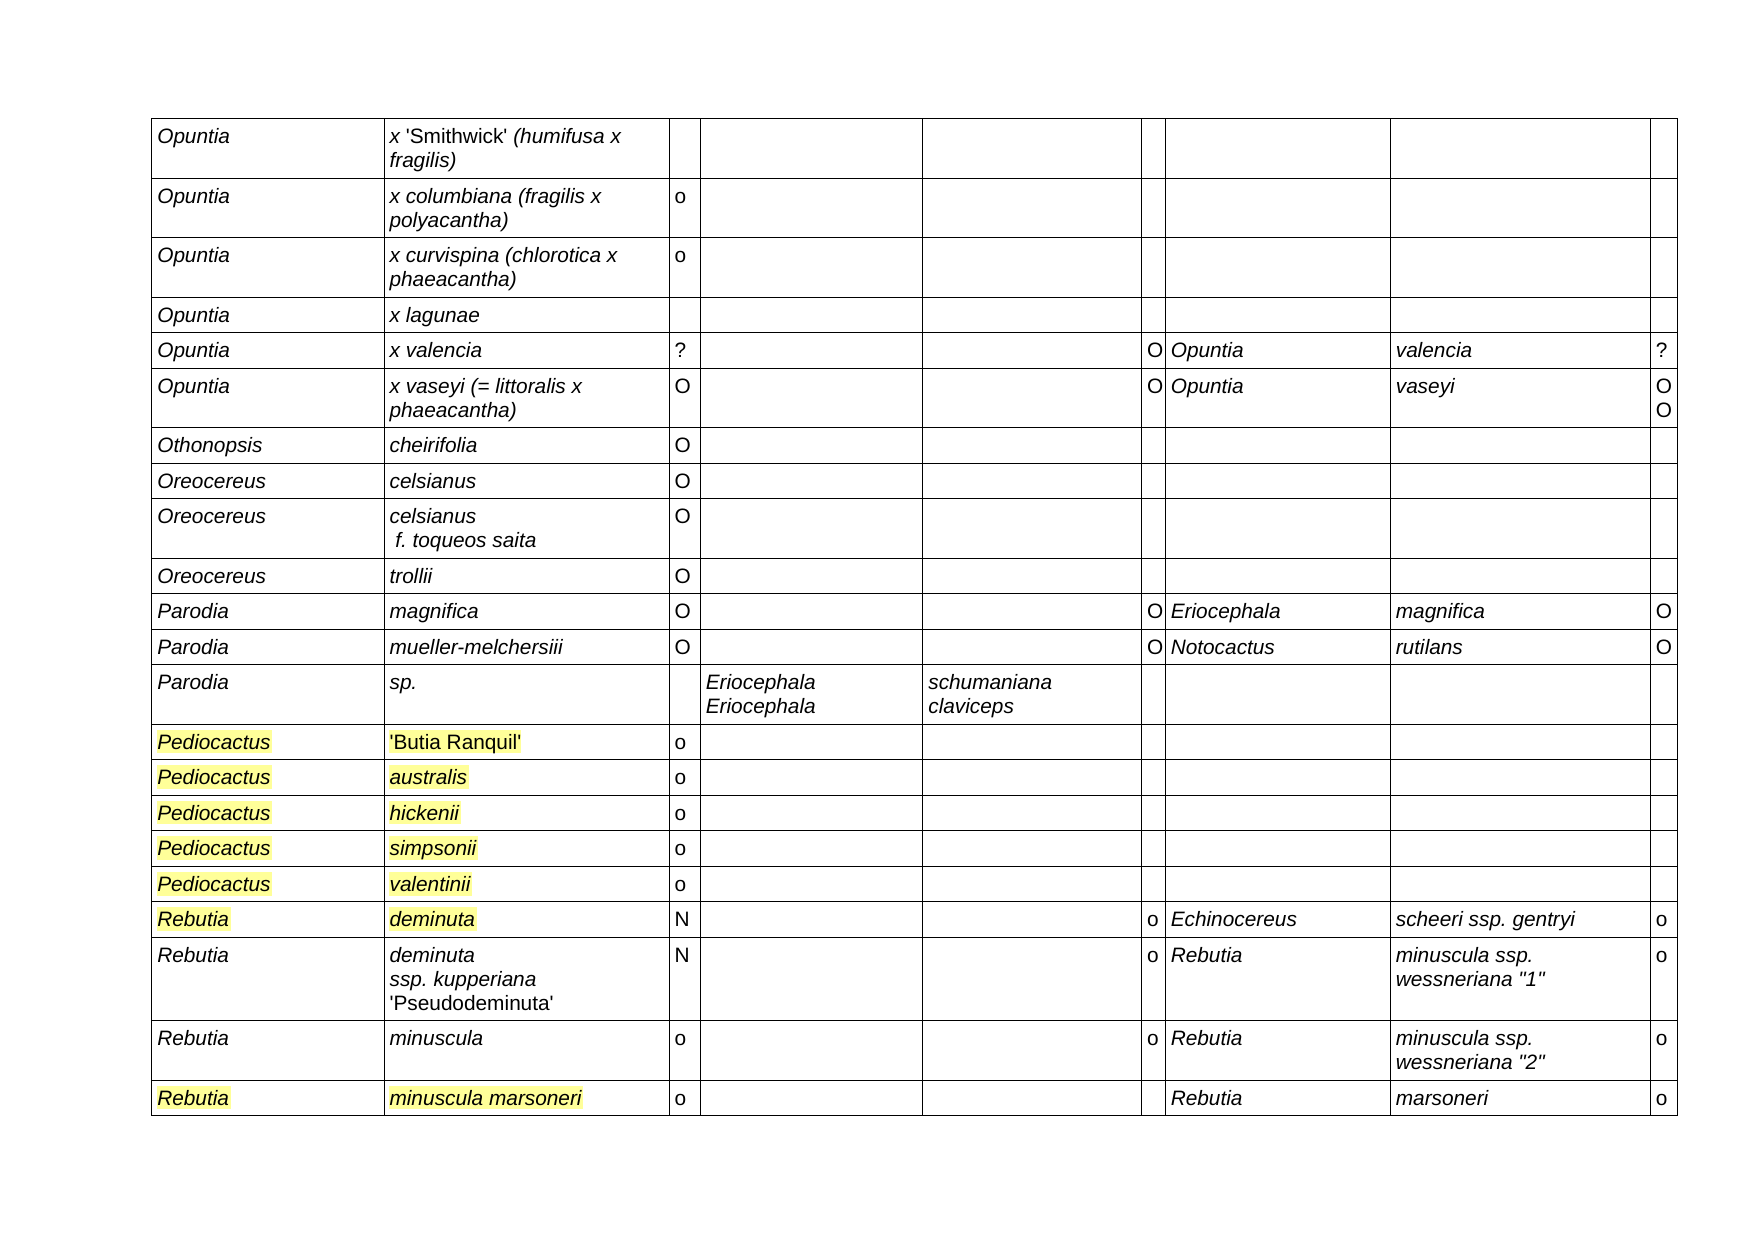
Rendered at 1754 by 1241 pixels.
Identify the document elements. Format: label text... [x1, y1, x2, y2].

table_cell ? [1651, 333, 1677, 368]
table_cell [923, 333, 1141, 368]
table_cell [701, 725, 922, 759]
table_cell O [1651, 630, 1677, 664]
table_cell O [1142, 594, 1165, 629]
table_cell Rebutia [152, 1021, 384, 1080]
table_cell [1142, 559, 1165, 593]
table_cell x valencia [385, 333, 669, 368]
table_cell [1166, 119, 1390, 178]
table_cell o [1142, 1021, 1165, 1080]
table_cell Opuntia [152, 119, 384, 178]
table_cell [1391, 428, 1650, 463]
table_cell [670, 119, 700, 178]
table_cell [923, 594, 1141, 629]
table_cell x vaseyi (= littoralis x phaeacantha) [385, 369, 669, 427]
table_cell [1391, 298, 1650, 332]
table_cell [670, 298, 700, 332]
table_cell [1651, 298, 1677, 332]
table_cell o [670, 796, 700, 830]
table_cell [1391, 760, 1650, 795]
table_cell [1166, 464, 1390, 498]
table_cell deminuta [385, 902, 669, 937]
table_cell [1391, 499, 1650, 558]
table_cell o [1651, 1021, 1677, 1080]
table_cell [923, 796, 1141, 830]
table_cell Rebutia [1166, 938, 1390, 1020]
table_cell [1651, 238, 1677, 297]
table_cell x 'Smithwick' (humifusa x fragilis) [385, 119, 669, 178]
table_cell [1651, 796, 1677, 830]
table_cell [1166, 559, 1390, 593]
table_cell valentinii [385, 867, 669, 901]
table_cell [1142, 1081, 1165, 1115]
table_cell [923, 1081, 1141, 1115]
table_cell magnifica [385, 594, 669, 629]
table_cell ? [670, 333, 700, 368]
table_cell [701, 1081, 922, 1115]
table_cell rutilans [1391, 630, 1650, 664]
table_cell Opuntia [1166, 333, 1390, 368]
table_cell o [1651, 938, 1677, 1020]
table_cell O [670, 369, 700, 427]
table_cell hickenii [385, 796, 669, 830]
table_cell [701, 1021, 922, 1080]
table_cell Opuntia [152, 179, 384, 237]
table_cell [1651, 725, 1677, 759]
table_cell [1142, 665, 1165, 724]
table_cell valencia [1391, 333, 1650, 368]
table_cell [1166, 867, 1390, 901]
table_cell [1142, 725, 1165, 759]
table_cell magnifica [1391, 594, 1650, 629]
table_cell O [670, 630, 700, 664]
table_cell [1166, 796, 1390, 830]
table_cell Opuntia [1166, 369, 1390, 427]
table_cell Eriocephala Eriocephala [701, 665, 922, 724]
table_cell simpsonii [385, 831, 669, 866]
table_cell [1142, 760, 1165, 795]
table_cell [1651, 867, 1677, 901]
table_cell [701, 499, 922, 558]
table_cell [1166, 428, 1390, 463]
table_cell [1166, 665, 1390, 724]
table_cell celsianus [385, 464, 669, 498]
table_cell [701, 867, 922, 901]
table_cell o [670, 725, 700, 759]
table_cell Notocactus [1166, 630, 1390, 664]
table_cell N [670, 902, 700, 937]
table_cell [701, 298, 922, 332]
table_cell o [670, 238, 700, 297]
table_cell sp. [385, 665, 669, 724]
table_cell [701, 179, 922, 237]
table_cell [701, 938, 922, 1020]
table_cell [1166, 238, 1390, 297]
table_cell Oreocereus [152, 559, 384, 593]
table_cell o [670, 1081, 700, 1115]
table_cell [1391, 119, 1650, 178]
table_cell Parodia [152, 630, 384, 664]
table_cell x columbiana (fragilis x polyacantha) [385, 179, 669, 237]
table_cell [701, 559, 922, 593]
table_cell [1651, 665, 1677, 724]
table_cell minuscula ssp. wessneriana "1" [1391, 938, 1650, 1020]
table_cell celsianus f. toqueos saita [385, 499, 669, 558]
table_cell [923, 902, 1141, 937]
table_cell [1142, 796, 1165, 830]
table_cell cheirifolia [385, 428, 669, 463]
table_cell Parodia [152, 665, 384, 724]
table_cell [701, 369, 922, 427]
table_cell [701, 119, 922, 178]
table_cell [701, 760, 922, 795]
table_cell o [670, 831, 700, 866]
table_cell marsoneri [1391, 1081, 1650, 1115]
table_cell mueller-melchersiii [385, 630, 669, 664]
table_cell [1142, 831, 1165, 866]
table_cell [923, 369, 1141, 427]
table_cell [701, 902, 922, 937]
table_cell deminuta ssp. kupperiana 'Pseudodeminuta' [385, 938, 669, 1020]
table_cell [923, 867, 1141, 901]
table_cell schumaniana claviceps [923, 665, 1141, 724]
table_cell [923, 831, 1141, 866]
table_cell o [1651, 1081, 1677, 1115]
table_cell minuscula [385, 1021, 669, 1080]
table_cell Pediocactus [152, 760, 384, 795]
table_cell [701, 630, 922, 664]
table_cell [1391, 867, 1650, 901]
table_cell [923, 238, 1141, 297]
table_cell [701, 238, 922, 297]
table_cell x curvispina (chlorotica x phaeacantha) [385, 238, 669, 297]
table_cell [1391, 179, 1650, 237]
table_cell Rebutia [1166, 1021, 1390, 1080]
table_cell [1142, 499, 1165, 558]
table_cell Opuntia [152, 369, 384, 427]
table_cell [1166, 499, 1390, 558]
table_cell OO [1651, 369, 1677, 427]
table_cell O [670, 594, 700, 629]
table_cell [923, 725, 1141, 759]
table_cell [1391, 238, 1650, 297]
table_cell australis [385, 760, 669, 795]
table_cell [1166, 831, 1390, 866]
table_cell minuscula marsoneri [385, 1081, 669, 1115]
table_cell O [1142, 630, 1165, 664]
table_cell O [670, 464, 700, 498]
table_cell Parodia [152, 594, 384, 629]
table_cell [923, 298, 1141, 332]
table_cell [701, 594, 922, 629]
table_cell Pediocactus [152, 796, 384, 830]
table_cell [923, 464, 1141, 498]
table_cell O [670, 428, 700, 463]
table_cell o [670, 179, 700, 237]
table_cell o [670, 867, 700, 901]
table_cell [923, 179, 1141, 237]
table_cell minuscula ssp. wessneriana "2" [1391, 1021, 1650, 1080]
table_cell [1391, 559, 1650, 593]
table_cell [1391, 464, 1650, 498]
table_cell o [670, 1021, 700, 1080]
table_cell [1651, 831, 1677, 866]
table_cell [923, 760, 1141, 795]
table_cell N [670, 938, 700, 1020]
table_cell [1651, 179, 1677, 237]
table_cell Pediocactus [152, 831, 384, 866]
table_cell scheeri ssp. gentryi [1391, 902, 1650, 937]
table_cell O [1651, 594, 1677, 629]
table_cell [1142, 867, 1165, 901]
table_cell Opuntia [152, 333, 384, 368]
table_cell [701, 333, 922, 368]
table_cell [701, 831, 922, 866]
table_cell [1391, 831, 1650, 866]
table_cell [923, 119, 1141, 178]
table_cell [1166, 725, 1390, 759]
table_cell [1391, 796, 1650, 830]
table_cell [923, 1021, 1141, 1080]
table_cell Rebutia [152, 938, 384, 1020]
table_cell Rebutia [1166, 1081, 1390, 1115]
table_cell vaseyi [1391, 369, 1650, 427]
table_cell [1651, 559, 1677, 593]
table_cell Rebutia [152, 902, 384, 937]
table_cell [923, 428, 1141, 463]
table_cell [701, 796, 922, 830]
table_cell Pediocactus [152, 867, 384, 901]
table_cell Opuntia [152, 298, 384, 332]
table_cell [923, 938, 1141, 1020]
table_cell [1166, 179, 1390, 237]
table_cell [1142, 179, 1165, 237]
table_cell [701, 464, 922, 498]
table_cell [923, 559, 1141, 593]
table_cell [923, 630, 1141, 664]
table_cell Oreocereus [152, 464, 384, 498]
table_cell [1651, 119, 1677, 178]
table_cell Rebutia [152, 1081, 384, 1115]
table_cell [1651, 428, 1677, 463]
table_cell 'Butia Ranquil' [385, 725, 669, 759]
table_cell Othonopsis [152, 428, 384, 463]
table_cell O [670, 499, 700, 558]
table_cell [670, 665, 700, 724]
table_cell [1142, 464, 1165, 498]
table_cell Opuntia [152, 238, 384, 297]
table_cell o [670, 760, 700, 795]
table_cell Eriocephala [1166, 594, 1390, 629]
table_cell [1166, 760, 1390, 795]
table_cell Echinocereus [1166, 902, 1390, 937]
table_cell [1391, 725, 1650, 759]
table_cell [1651, 464, 1677, 498]
table_cell Oreocereus [152, 499, 384, 558]
table_cell [1142, 428, 1165, 463]
table_cell [1142, 238, 1165, 297]
table_cell trollii [385, 559, 669, 593]
table_cell [1142, 298, 1165, 332]
table_cell [1391, 665, 1650, 724]
table_cell [1651, 499, 1677, 558]
table_cell o [1142, 902, 1165, 937]
table_cell O [1142, 333, 1165, 368]
table_cell [923, 499, 1141, 558]
table_cell [1651, 760, 1677, 795]
table_cell O [1142, 369, 1165, 427]
table_cell O [670, 559, 700, 593]
table_cell o [1651, 902, 1677, 937]
table_cell x lagunae [385, 298, 669, 332]
table_cell [1142, 119, 1165, 178]
table_cell o [1142, 938, 1165, 1020]
table_cell Pediocactus [152, 725, 384, 759]
table_cell [1166, 298, 1390, 332]
table_cell [701, 428, 922, 463]
